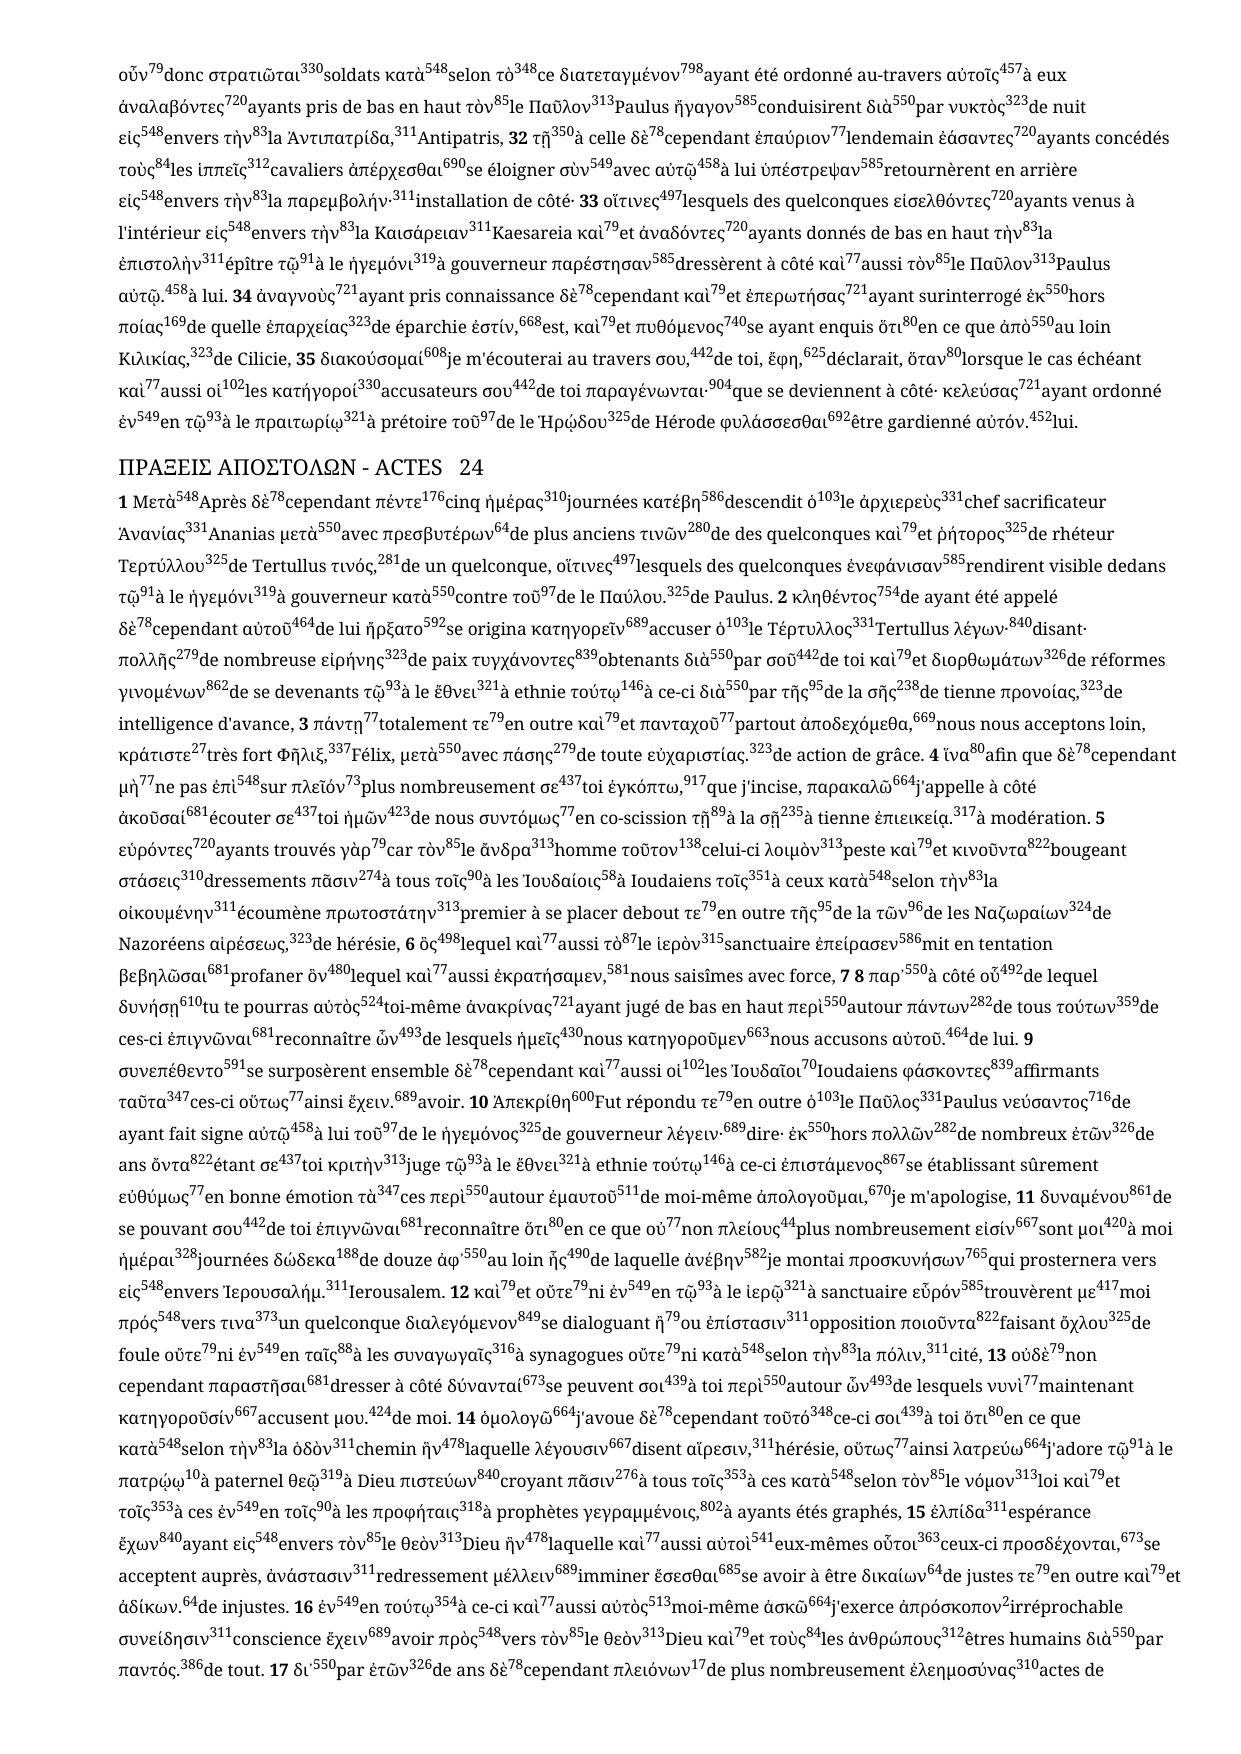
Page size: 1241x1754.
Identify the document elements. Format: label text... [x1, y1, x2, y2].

text ΠΡΑΞΕΙΣ ΑΠΟΣΤΟΛΩΝ - ACTES 24 [118, 452, 1181, 482]
text 1 Μετὰ548Après δὲ78cependant πέντε176cinq ἡμέρας310journées κατέβη586descendit ὁ103le ἀρχιερεὺς331chef sacrificateur Ἁνανίας331Ananias μετὰ550avec πρεσβυτέρων64de plus anciens τινῶν280de des quelconques καὶ79et ῥήτορος325de rhéteur Τερτύλλου325de Tertullus τινός,281de un quelconque, οἵτινες497lesquels des quelconques ἐνεφάνισαν585rendirent visible dedans τῷ91à le ἡγεμόνι319à gouverneur κατὰ550contre τοῦ97de le Παύλου.325de Paulus. 2 κληθέντος754de ayant été appelé δὲ78cependant αὐτοῦ464de lui ἤρξατο592se origina κατηγορεῖν689accuser ὁ103le Τέρτυλλος331Tertullus λέγων·840disant· πολλῆς279de nombreuse εἰρήνης323de paix τυγχάνοντες839obtenants διὰ550par σοῦ442de toi καὶ79et διορθωμάτων326de réformes γινομένων862de se devenants τῷ93à le ἔθνει321à ethnie τούτῳ146à ce-ci διὰ550par τῆς95de la σῆς238de tienne προνοίας,323de intelligence d'avance, 3 πάντῃ77totalement τε79en outre καὶ79et πανταχοῦ77partout ἀποδεχόμεθα,669nous nous acceptons loin, κράτιστε27très fort Φῆλιξ,337Félix, μετὰ550avec πάσης279de toute εὐχαριστίας.323de action de grâce. 4 ἵνα80afin que δὲ78cependant μὴ77ne pas ἐπὶ548sur πλεῖόν73plus nombreusement σε437toi ἐγκόπτω,917que j'incise, παρακαλῶ664j'appelle à côté ἀκοῦσαί681écouter σε437toi ἡμῶν423de nous συντόμως77en co-scission τῇ89à la σῇ235à tienne ἐπιεικείᾳ.317à modération. 5 εὑρόντες720ayants trouvés γὰρ79car τὸν85le ἄνδρα313homme τοῦτον138celui-ci λοιμὸν313peste καὶ79et κινοῦντα822bougeant στάσεις310dressements πᾶσιν274à tous τοῖς90à les Ἰουδαίοις58à Ioudaiens τοῖς351à ceux κατὰ548selon τὴν83la οἰκουμένην311écoumène πρωτοστάτην313premier à se placer debout τε79en outre τῆς95de la τῶν96de les Ναζωραίων324de Nazoréens αἱρέσεως,323de hérésie, 6 ὃς498lequel καὶ77aussi τὸ87le ἱερὸν315sanctuaire ἐπείρασεν586mit en tentation βεβηλῶσαι681profaner ὃν480lequel καὶ77aussi ἐκρατήσαμεν,581nous saisîmes avec force, 7 8 παρ᾽550à côté οὗ492de lequel δυνήσῃ610tu te pourras αὐτὸς524toi-même ἀνακρίνας721ayant jugé de bas en haut περὶ550autour πάντων282de tous τούτων359de ces-ci ἐπιγνῶναι681reconnaître ὧν493de lesquels ἡμεῖς430nous κατηγοροῦμεν663nous accusons αὐτοῦ.464de lui. 9 συνεπέθεντο591se surposèrent ensemble δὲ78cependant καὶ77aussi οἱ102les Ἰουδαῖοι70Ioudaiens φάσκοντες839affirmants ταῦτα347ces-ci οὕτως77ainsi ἔχειν.689avoir. 10 Ἀπεκρίθη600Fut répondu τε79en outre ὁ103le Παῦλος331Paulus νεύσαντος716de ayant fait signe αὐτῷ458à lui τοῦ97de le ἡγεμόνος325de gouverneur λέγειν·689dire· ἐκ550hors πολλῶν282de nombreux ἐτῶν326de ans ὄντα822étant σε437toi κριτὴν313juge τῷ93à le ἔθνει321à ethnie τούτῳ146à ce-ci ἐπιστάμενος867se établissant sûrement εὐθύμως77en bonne émotion τὰ347ces περὶ550autour ἐμαυτοῦ511de moi-même ἀπολογοῦμαι,670je m'apologise, 11 δυναμένου861de se pouvant σου442de toi ἐπιγνῶναι681reconnaître ὅτι80en ce que οὐ77non πλείους44plus nombreusement εἰσίν667sont μοι420à moi ἡμέραι328journées δώδεκα188de douze ἀφ᾽550au loin ἧς490de laquelle ἀνέβην582je montai προσκυνήσων765qui prosternera vers εἰς548envers Ἰερουσαλήμ.311Ierousalem. 12 καὶ79et οὔτε79ni ἐν549en τῷ93à le ἱερῷ321à sanctuaire εὗρόν585trouvèrent με417moi πρός548vers τινα373un quelconque διαλεγόμενον849se dialoguant ἢ79ou ἐπίστασιν311opposition ποιοῦντα822faisant ὄχλου325de foule οὔτε79ni ἐν549en ταῖς88à les συναγωγαῖς316à synagogues οὔτε79ni κατὰ548selon τὴν83la πόλιν,311cité, 13 οὐδὲ79non cependant παραστῆσαι681dresser à côté δύνανταί673se peuvent σοι439à toi περὶ550autour ὧν493de lesquels νυνὶ77maintenant κατηγοροῦσίν667accusent μου.424de moi. 14 ὁμολογῶ664j'avoue δὲ78cependant τοῦτό348ce-ci σοι439à toi ὅτι80en ce que κατὰ548selon τὴν83la ὁδὸν311chemin ἣν478laquelle λέγουσιν667disent αἵρεσιν,311hérésie, οὕτως77ainsi λατρεύω664j'adore τῷ91à le πατρῴῳ10à paternel θεῷ319à Dieu πιστεύων840croyant πᾶσιν276à tous τοῖς353à ces κατὰ548selon τὸν85le νόμον313loi καὶ79et τοῖς353à ces ἐν549en τοῖς90à les προφήταις318à prophètes γεγραμμένοις,802à ayants étés graphés, 15 ἐλπίδα311espérance ἔχων840ayant εἰς548envers τὸν85le θεὸν313Dieu ἣν478laquelle καὶ77aussi αὐτοὶ541eux-mêmes οὗτοι363ceux-ci προσδέχονται,673se acceptent auprès, ἀνάστασιν311redressement μέλλειν689imminer ἔσεσθαι685se avoir à être δικαίων64de justes τε79en outre καὶ79et ἀδίκων.64de injustes. 16 ἐν549en τούτῳ354à ce-ci καὶ77aussi αὐτὸς513moi-même ἀσκῶ664j'exerce ἀπρόσκοπον2irréprochable συνείδησιν311conscience ἔχειν689avoir πρὸς548vers τὸν85le θεὸν313Dieu καὶ79et τοὺς84les ἀνθρώπους312êtres humains διὰ550par παντός.386de tout. 17 δι᾽550par ἐτῶν326de ans δὲ78cependant πλειόνων17de plus nombreusement ἐλεημοσύνας310actes de miséricorde ποιήσων765qui fera εἰς548envers τὸ87le ἔθνος315ethnie μου424de moi παρεγενόμην588je me devins à côté καὶ79et προσφοράς,310offrandes, 18 ἐν549en αἷς483à lesquelles εὗρόν585trouvèrent με417moi ἡγνισμένον796ayant été consacré ἐν549en τῷ93à le ἱερῷ321à sanctuaire οὐ77non μετὰ550avec ὄχλου325de foule οὐδὲ79non cependant μετὰ550avec θορύβου,325de tumulte, 19 τινὲς389des quelconques δὲ78cependant ἀπὸ550au loin τῆς95de la Ἀσίας323de Asie Ἰουδαῖοι,70Ioudaiens, οὓς479lesquels ἔδει625attachait de lien ἐπὶ550sur σοῦ442de toi παρεῖναι689être à côté καὶ79et κατηγορεῖν689accuser εἴ80si τι375un quelconque ἔχοιεν699que aient πρὸς548vers ἐμέ.417moi. 20 ἢ79ou αὐτοὶ541eux-mêmes οὗτοι363ceux-ci εἰπάτωσαν555disent τί399quel εὗρον585trouvèrent ἀδίκημα315délit στάντος716de ayant dressé μου424de moi ἐπὶ550sur τοῦ99de le συνεδρίου,327de sanhédrin, 21 ἢ79ou περὶ550autour μιᾶς189de une ταύτης148de celle-ci φωνῆς323de voix ἧς490de laquelle ἐκέκραξα582je croassai dehors ἐν549en αὐτοῖς457à eux ἑστὼς783ayant dressé ὅτι80en ce que περὶ550autour ἀναστάσεως323de redressement νεκρῶν64de morts ἐγὼ431moi κρίνομαι676je suis jugé σήμερον77aujourd'hui ἐφ᾽550sur ὑμῶν.441de vous. 22 Ἀνεβάλετο592Se jeta de bas en haut δὲ78cependant αὐτοὺς451eux ὁ103le Φῆλιξ,331Félix, ἀκριβέστερον77plus exactement εἰδὼς783ayant su τὰ347ces περὶ550autour τῆς95de la ὁδοῦ323de chemin εἴπας·721ayant dit· ὅταν80lorsque le cas échéant Λυσίας331Lysias ὁ103le χιλίαρχος331chiliarque καταβῇ,899que descende, διαγνώσομαι608je me diagnostiquerai τὰ347ces καθ᾽548selon ὑμᾶς·436vous· 23 διαταξάμενος740se ayant ordonné au-travers τῷ91à le ἑκατοντάρχῃ319à chef de cent τηρεῖσθαι692être gardé αὐτὸν452lui ἔχειν689avoir τε79en outre ἄνεσιν311relaxation καὶ79et μηδένα373ne pas un κωλύειν689empêcher τῶν256de les ἰδίων357de en propres αὐτοῦ464de lui ὑπηρετεῖν689administrer αὐτῷ.458à lui. 24 Μετὰ548Après δὲ78cependant ἡμέρας310journées τινὰς266des quelconques παραγενόμενος740se ayant devenu à côté ὁ103le Φῆλιξ331Félix σὺν549avec Δρουσίλλῃ317à Drusilla τῇ249à la ἰδίᾳ119à en propre γυναικὶ317à femme οὔσῃ826à étante Ἰουδαίᾳ36à Ioudaienne μετεπέμψατο592se manda au-delà τὸν85le Παῦλον313Paulus καὶ79et ἤκουσεν586écouta αὐτοῦ464de lui περὶ550autour τῆς95de la εἰς548envers Χριστὸν313Christ Ἰησοῦν313Iésous πίστεως.323de croyance. 25 διαλεγομένου861de se dialoguant δὲ78cependant αὐτοῦ464de lui περὶ550autour δικαιοσύνης323de justice καὶ79et ἐγκρατείας323de maîtrise intérieure καὶ79et τοῦ99de le κρίματος327de objet de jugement τοῦ360de ce μέλλοντος,836de imminant, ἔμφοβος47en effroi γενόμενος740se ayant devenu ὁ103le Φῆλιξ331Félix ἀπεκρίθη·600fut répondu· τὸ348ce νῦν77maintenant ἔχον824ayant πορεύου,574te va, καιρὸν313moment δὲ78cependant μεταλαβὼν721ayant pris avec au-delà μετακαλέσομαί608je m'appellerai avec au-delà σε,437toi, 26 ἅμα77simultanément καὶ77aussi ἐλπίζων840espérant ὅτι80en ce que χρήματα332choses de besoins δοθήσεται619sera donné αὐτῷ458à lui ὑπὸ550sous τοῦ97de le Παύλου·325de Paulus· διὸ79c'est pourquoi καὶ77aussi πυκνότερον77plus fréquemment αὐτὸν452lui μεταπεμπόμενος867se mandant au-delà ὡμίλει625conversait αὐτῷ.458à lui. 27 Διετίας323de Deux années δὲ78cependant πληρωθείσης752de ayante étée faite plénitude ἔλαβεν586prit διάδοχον313successeur ὁ103le Φῆλιξ331Félix Πόρκιον313Porcius Φῆστον,313Festus, θέλων840voulant τε79en outre χάριτα311grâce καταθέσθαι682se poser de haut en bas τοῖς90à les Ἰουδαίοις58à Ioudaiens ὁ103le Φῆλιξ331Félix κατέλιπεν586laissa en contrebas τὸν85le Παῦλον313Paulus δεδεμένον.796ayant été attaché de lien. [118, 487, 1181, 1682]
text 1 Ἀτενίσας721Ayant regardé fixement δὲ78cependant ὁ103le Παῦλος331Paulus τῷ93à le συνεδρίῳ321à sanhédrin εἶπεν·586dit· ἄνδρες336hommes ἀδελφοί,336frères, ἐγὼ431moi πάσῃ273à toute συνειδήσει317à conscience ἀγαθῇ8à bonne πεπολίτευμαι644je m'ai été citoyen τῷ91à le θεῷ319à Dieu ἄχρι552jusqu'à l'extrémité ταύτης148de celle-ci τῆς95de la ἡμέρας.323de journée. 2 ὁ103le δὲ78cependant ἀρχιερεὺς331chef sacrificateur Ἁνανίας331Ananias ἐπέταξεν586ordonna sûrement τοῖς351à ceux παρεστῶσιν773à ayants dressés à côté αὐτῷ458à lui τύπτειν689taper αὐτοῦ464de lui τὸ87le στόμα.315bouche. 3 τότε77alors ὁ103le Παῦλος331Paulus πρὸς548vers αὐτὸν452lui εἶπεν·586dit· τύπτειν689taper σε437toi μέλλει668immine ὁ103le θεός,331Dieu, τοῖχε337mur κεκονιαμένε·818ayant été chaulé· καὶ79et σὺ448toi κάθῃ672tu te es assis κρίνων840jugeant με417moi κατὰ548selon τὸν85le νόμον313loi καὶ79et παρανομῶν840contrant la loi κελεύεις666tu ordonnes με417moi τύπτεσθαι;692être tapé; 4 οἱ363ceux δὲ78cependant παρεστῶτες782ayants dressés à côté εἶπαν·585dirent· τὸν85le ἀρχιερέα313chef sacrificateur τοῦ97de le θεοῦ325de Dieu λοιδορεῖς;666tu insultes; 5 ἔφη625déclarait τε79en outre ὁ103le Παῦλος·331Paulus· οὐκ77non ᾔδειν,655j'avais su, ἀδελφοί,336frères, ὅτι80en ce que ἐστὶν668est ἀρχιερεύς·331chef sacrificateur· γέγραπται654a été graphé γὰρ79car ὅτι80en ce que ἄρχοντα313chef τοῦ97de le λαοῦ325de peuple σου442de toi οὐκ77non ἐρεῖς604tu diras κακῶς.77malicieusement. 6 Γνοὺς721Ayant connu δὲ78cependant ὁ103le Παῦλος331Paulus ὅτι80en ce que τὸ105le ἓν199un μέρος333part ἐστὶν668est Σαδδουκαίων324de Sadducéens τὸ105le δὲ78cependant ἕτερον392autre-différent Φαρισαίων324de Pharisiens ἔκραζεν625croassait ἐν549en τῷ93à le συνεδρίῳ·321à sanhédrin· ἄνδρες336hommes ἀδελφοί,336frères, ἐγὼ431moi Φαρισαῖός331Pharisien εἰμι,664je suis, υἱὸς331fils Φαρισαίων,324de Pharisiens, περὶ550autour ἐλπίδος323de espérance καὶ79et ἀναστάσεως323de redressement νεκρῶν64de morts [ἐγὼ]431[moi] κρίνομαι.676je suis jugé. 7 τοῦτο348ce-ci δὲ78cependant αὐτοῦ464de lui λαλοῦντος834de bavardant ἐγένετο592se devint στάσις329dressement τῶν96de les Φαρισαίων324de Pharisiens καὶ79et Σαδδουκαίων324de Sadducéens καὶ79et ἐσχίσθη600fut scindé τὸ105le πλῆθος.333multitude. 8 Σαδδουκαῖοι330Sadducéens μὲν77certes γὰρ79car λέγουσιν667disent μὴ77ne pas εἶναι689être ἀνάστασιν311redressement μήτε79et ni ἄγγελον313ange μήτε79et ni πνεῦμα,315souffle, Φαρισαῖοι330Pharisiens δὲ78cependant ὁμολογοῦσιν667avouent τὰ347ces ἀμφότερα.374tous deux. 9 ἐγένετο592se devint δὲ78cependant κραυγὴ329cri μεγάλη,20grande, καὶ79et ἀναστάντες720ayants redressés τινὲς389des quelconques τῶν96de les γραμματέων324de lettrés τοῦ99de le μέρους327de part τῶν96de les Φαρισαίων324de Pharisiens διεμάχοντο630se bataillaient en séparant λέγοντες·839disants· οὐδὲν375aucun κακὸν55malicieux εὑρίσκομεν663nous trouvons ἐν549en τῷ91à le ἀνθρώπῳ319à être humain τούτῳ·144à celui-ci· εἰ80si δὲ78cependant πνεῦμα333souffle ἐλάλησεν586bavarda αὐτῷ458à lui ἢ79ou ἄγγελος;331ange; 10 Πολλῆς382de Nombreuse δὲ78cependant γινομένης859de se devenante στάσεως323de dressement φοβηθεὶς760ayant été effrayé ὁ103le χιλίαρχος331chiliarque μὴ80ne pas διασπασθῇ911que soit tiré à travers ὁ103le Παῦλος331Paulus ὑπ᾽550sous αὐτῶν463de eux ἐκέλευσεν586ordonna τὸ87le στράτευμα315troupe de soldats καταβὰν709ayant descendu ἁρπάσαι681ravir αὐτὸν452lui ἐκ550hors μέσου67de au milieu αὐτῶν463de eux ἄγειν689conduire τε79en outre εἰς548envers τὴν83la παρεμβολήν.311installation de côté. 11 Τῇ89à La δὲ78cependant ἐπιούσῃ826à survenante νυκτὶ317à nuit ἐπιστὰς721ayant présenté αὐτῷ458à lui ὁ103le κύριος331Maître εἶπεν·586dit· θάρσει·570aie courage· ὡς80comme γὰρ79car διεμαρτύρω590tu te passas témoignage τὰ347ces περὶ550autour ἐμοῦ424de moi εἰς548envers Ἰερουσαλήμ,311Ierousalem, οὕτω77ainsi σε437toi δεῖ668attache de lien καὶ77aussi εἰς548envers Ῥώμην311Rome μαρτυρῆσαι.681témoigner. 12 Γενομένης732de Se ayante devenue δὲ78cependant ἡμέρας323de journée ποιήσαντες720ayants faits συστροφὴν311torsion ensemble οἱ102les Ἰουδαῖοι70Ioudaiens ἀνεθεμάτισαν585anathématisèrent ἑαυτοὺς527eux-mêmes λέγοντες839disants μήτε79et ni φαγεῖν681manger μήτε79et ni πιεῖν681boire ἕως80jusqu'à ce que οὗ494de lequel ἀποκτείνωσιν898que tuent catégoriquement τὸν85le Παῦλον.313Paulus. 13 ἦσαν624étaient δὲ78cependant πλείους70plus nombreusement τεσσεράκοντα190de quarante οἱ363ceux ταύτην136celle-ci τὴν83la συνωμοσίαν311conspiration ποιησάμενοι,739se ayants faits, 14 οἵτινες497lesquels des quelconques προσελθόντες720ayants venus vers τοῖς90à les ἀρχιερεῦσιν318à chefs sacrificateurs καὶ79et τοῖς90à les πρεσβυτέροις58à plus anciens εἶπαν·585dirent· ἀναθέματι321à anathème ἀνεθεματίσαμεν581nous anathématisâmes ἑαυτοὺς506nous-mêmes μηδενὸς386de ne pas un γεύσασθαι682se goûter ἕως80jusqu'à ce que οὗ494de lequel ἀποκτείνωμεν894que nous tuions catégoriquement τὸν85le Παῦλον.313Paulus. 15 νῦν77maintenant οὖν79donc ὑμεῖς447vous ἐμφανίσατε553rendez visible dedans τῷ91à le χιλιάρχῳ319à chiliarque σὺν549avec τῷ93à le συνεδρίῳ321à sanhédrin ὅπως80de telle manière que καταγάγῃ899que mène de haut en bas αὐτὸν452lui εἰς548envers ὑμᾶς436vous ὡς80comme μέλλοντας821imminants διαγινώσκειν689diagnostiquer ἀκριβέστερον77plus exactement τὰ347ces περὶ550autour αὐτοῦ·464de lui· ἡμεῖς430nous δὲ78cependant πρὸ550d'avant τοῦ360de ce ἐγγίσαι681approcher αὐτὸν452lui ἕτοιμοί46prêts ἐσμεν663nous sommes τοῦ360de ce ἀνελεῖν681saisir de bas en haut αὐτόν.452lui. 16 Ἀκούσας721Ayant écouté δὲ78cependant ὁ103le υἱὸς331fils τῆς95de la ἀδελφῆς323de soeur Παύλου325de Paulus τὴν83la ἐνέδραν,311embuscade, παραγενόμενος740se ayant devenu à côté καὶ79et εἰσελθὼν721ayant venu à l'intérieur εἰς548envers τὴν83la παρεμβολὴν311installation de côté ἀπήγγειλεν586rapporta annonce τῷ91à le Παύλῳ.319à Paulus. 17 προσκαλεσάμενος740se ayant appelé auprès δὲ78cependant ὁ103le Παῦλος331Paulus ἕνα53un τῶν96de les ἑκατονταρχῶν324de chefs de cent ἔφη·625déclarait· τὸν85le νεανίαν313adolescent τοῦτον138celui-ci ἄπαγε570conduis au loin πρὸς548vers τὸν85le χιλίαρχον,313chiliarque, ἔχει668a γὰρ79car ἀπαγγεῖλαί681rapporter annonce τι375un quelconque αὐτῷ.458à lui. 18 ὁ364celui μὲν340certes οὖν79donc παραλαβὼν721ayant pris à côté αὐτὸν452lui ἤγαγεν586conduisit πρὸς548vers τὸν85le χιλίαρχον313chiliarque καὶ79et φησίν·668déclare· ὁ103le δέσμιος331lié Παῦλος331Paulus προσκαλεσάμενός740se ayant appelé auprès με417moi ἠρώτησεν586interrogea τοῦτον138celui-ci τὸν85le νεανίσκον313adolescent ἀγαγεῖν681conduire πρὸς548vers σὲ437toi ἔχοντά822ayant τι375un quelconque λαλῆσαί681bavarder σοι.439à toi. 19 ἐπιλαβόμενος740se ayant emparé δὲ78cependant τῆς95de la χειρὸς323de main αὐτοῦ464de lui ὁ103le χιλίαρχος331chiliarque καὶ79et ἀναχωρήσας721ayant replacé κατ᾽548selon ἰδίαν544en propre ἐπυνθάνετο,631se enquérait, τί412quel ἐστιν668est ὃ482lequel ἔχεις666tu as ἀπαγγεῖλαί681rapporter annonce μοι;420à moi; 20 εἶπεν586dit δὲ78cependant ὅτι80en ce que οἱ102les Ἰουδαῖοι70Ioudaiens συνέθεντο591se posèrent ensemble τοῦ360de ce ἐρωτῆσαί681interroger σε437toi ὅπως80de telle manière que αὔριον77demain τὸν85le Παῦλον313Paulus καταγάγῃς897que tu mènes de haut en bas εἰς548envers τὸ87le συνέδριον315sanhédrin ὡς80comme μέλλων840imminant τι375un quelconque ἀκριβέστερον77plus exactement πυνθάνεσθαι690se enquérir περὶ550autour αὐτοῦ.464de lui. 21 σὺ448toi οὖν79donc μὴ77ne pas πεισθῇς909que tu sois persuadé αὐτοῖς·457à eux· ἐνεδρεύουσιν667embuscadent γὰρ79car αὐτὸν452lui ἐξ550hors αὐτῶν463de eux ἄνδρες330hommes πλείους21plus nombreusement τεσσεράκοντα,190de quarante, οἵτινες497lesquels des quelconques ἀνεθεμάτισαν585anathématisèrent ἑαυτοὺς527eux-mêmes μήτε79et ni φαγεῖν681manger μήτε79et ni πιεῖν681boire ἕως80jusqu'à ce que οὗ492de lequel ἀνέλωσιν898que saisissent de bas en haut αὐτόν,452lui, καὶ79et νῦν77maintenant εἰσιν667sont ἕτοιμοι46prêts προσδεχόμενοι866se acceptants auprès τὴν83la ἀπὸ550au loin σοῦ442de toi ἐπαγγελίαν.311promesse. 22 ὁ103le μὲν77certes οὖν79donc χιλίαρχος331chiliarque ἀπέλυσεν586délia au loin τὸν85le νεανίσκον313adolescent παραγγείλας721ayant annoncé à côté μηδενὶ378à ne pas un ἐκλαλῆσαι681bavarder dehors ὅτι80en ce que ταῦτα347ces-ci ἐνεφάνισας584tu rendis visible dedans πρός548vers ἐμέ.417moi. 23 Καὶ79Et προσκαλεσάμενος740se ayant appelé auprès τινας268des quelconques δύο178deux τῶν96de les ἑκατονταρχῶν324de chefs de cent εἶπεν·586dit· ἑτοιμάσατε553préparez στρατιώτας312soldats διακοσίους,178deux cents, ὅπως80de telle manière que πορευθῶσιν910que soient allé ἕως552jusqu'à ce que Καισαρείας,323de Kaesareia, καὶ79et ἱππεῖς312cavaliers ἑβδομήκοντα178soixante-dix καὶ79et δεξιολάβους312gardes droites διακοσίους178deux cents ἀπὸ550au loin τρίτης209de troisième ὥρας323de heure τῆς95de la νυκτός,323de nuit, 24 κτήνη314bêtes de montures τε79en outre παραστῆσαι681dresser à côté ἵνα80afin que ἐπιβιβάσαντες720ayants montés dessus τὸν85le Παῦλον313Paulus διασώσωσιν898que sauvent par le fait de πρὸς548vers Φήλικα313Félix τὸν85le ἡγεμόνα,313gouverneur, 25 γράψας721ayant graphé ἐπιστολὴν311épître ἔχουσαν820ayante τὸν85le τύπον313modèle frappé τοῦτον·138celui-ci· 26 Κλαύδιος331Claudius Λυσίας331Lysias τῷ91à le κρατίστῳ10à très fort ἡγεμόνι319à gouverneur Φήλικι319à Félix χαίρειν.309être de joie. 27 Τὸν85Le ἄνδρα313homme τοῦτον138celui-ci συλλημφθέντα744ayant été pris ensemble ὑπὸ550sous τῶν96de les Ἰουδαίων64de Ioudaiens καὶ79et μέλλοντα822imminant ἀναιρεῖσθαι692être saisi de bas en haut ὑπ᾽550sous αὐτῶν463de eux ἐπιστὰς721ayant présenté σὺν549avec τῷ253à le στρατεύματι321à troupe de soldats ἐξειλάμην588je m'extrais μαθὼν721ayant appris ὅτι80en ce que Ῥωμαῖός47Romain ἐστιν.668est. 28 βουλόμενός867se ayant dessein τε79en outre ἐπιγνῶναι681reconnaître τὴν83la αἰτίαν311cause δι᾽548par le fait de ἣν478laquelle ἐνεκάλουν624appelaient en accusation αὐτῷ,458à lui, κατήγαγον582je menai de haut en bas εἰς548envers τὸ87le συνέδριον315sanhédrin αὐτῶν463de eux 29 ὃν480lequel εὗρον582je trouvai ἐγκαλούμενον875étant appelé en accusation περὶ550autour ζητημάτων326de sujets de recherches τοῦ97de le νόμου325de loi αὐτῶν,463de eux, μηδὲν375ne pas un δὲ78cependant ἄξιον55digne θανάτου325de trépas ἢ79ou δεσμῶν324de liens ἔχοντα822ayant ἔγκλημα.315appel en accusation. 30 μηνυθείσης752de ayante étée indiquée δέ78cependant μοι420à moi ἐπιβουλῆς323de complot εἰς548envers τὸν85le ἄνδρα313homme ἔσεσθαι685se avoir à être ἐξαυτῆς77immédiatement ἔπεμψα582je mandai πρὸς548vers σὲ437toi παραγγείλας721ayant annoncé à côté καὶ77aussi τοῖς90à les κατηγόροις318à accusateurs λέγειν689dire [τὰ]86[les] πρὸς548vers αὐτὸν452lui ἐπὶ550sur σοῦ.442de toi. 31 Οἱ102Les μὲν77certes οὖν79donc στρατιῶται330soldats κατὰ548selon τὸ348ce διατεταγμένον798ayant été ordonné au-travers αὐτοῖς457à eux ἀναλαβόντες720ayants pris de bas en haut τὸν85le Παῦλον313Paulus ἤγαγον585conduisirent διὰ550par νυκτὸς323de nuit εἰς548envers τὴν83la Ἀντιπατρίδα,311Antipatris, 32 τῇ350à celle δὲ78cependant ἐπαύριον77lendemain ἐάσαντες720ayants concédés τοὺς84les ἱππεῖς312cavaliers ἀπέρχεσθαι690se éloigner σὺν549avec αὐτῷ458à lui ὑπέστρεψαν585retournèrent en arrière εἰς548envers τὴν83la παρεμβολήν·311installation de côté· 33 οἵτινες497lesquels des quelconques εἰσελθόντες720ayants venus à l'intérieur εἰς548envers τὴν83la Καισάρειαν311Kaesareia καὶ79et ἀναδόντες720ayants donnés de bas en haut τὴν83la ἐπιστολὴν311épître τῷ91à le ἡγεμόνι319à gouverneur παρέστησαν585dressèrent à côté καὶ77aussi τὸν85le Παῦλον313Paulus αὐτῷ.458à lui. 34 ἀναγνοὺς721ayant pris connaissance δὲ78cependant καὶ79et ἐπερωτήσας721ayant surinterrogé ἐκ550hors ποίας169de quelle ἐπαρχείας323de éparchie ἐστίν,668est, καὶ79et πυθόμενος740se ayant enquis ὅτι80en ce que ἀπὸ550au loin Κιλικίας,323de Cilicie, 35 διακούσομαί608je m'écouterai au travers σου,442de toi, ἔφη,625déclarait, ὅταν80lorsque le cas échéant καὶ77aussi οἱ102les κατήγοροί330accusateurs σου442de toi παραγένωνται·904que se deviennent à côté· κελεύσας721ayant ordonné ἐν549en τῷ93à le πραιτωρίῳ321à prétoire τοῦ97de le Ἡρῴδου325de Hérode φυλάσσεσθαι692être gardienné αὐτόν.452lui. [118, 59, 1181, 434]
